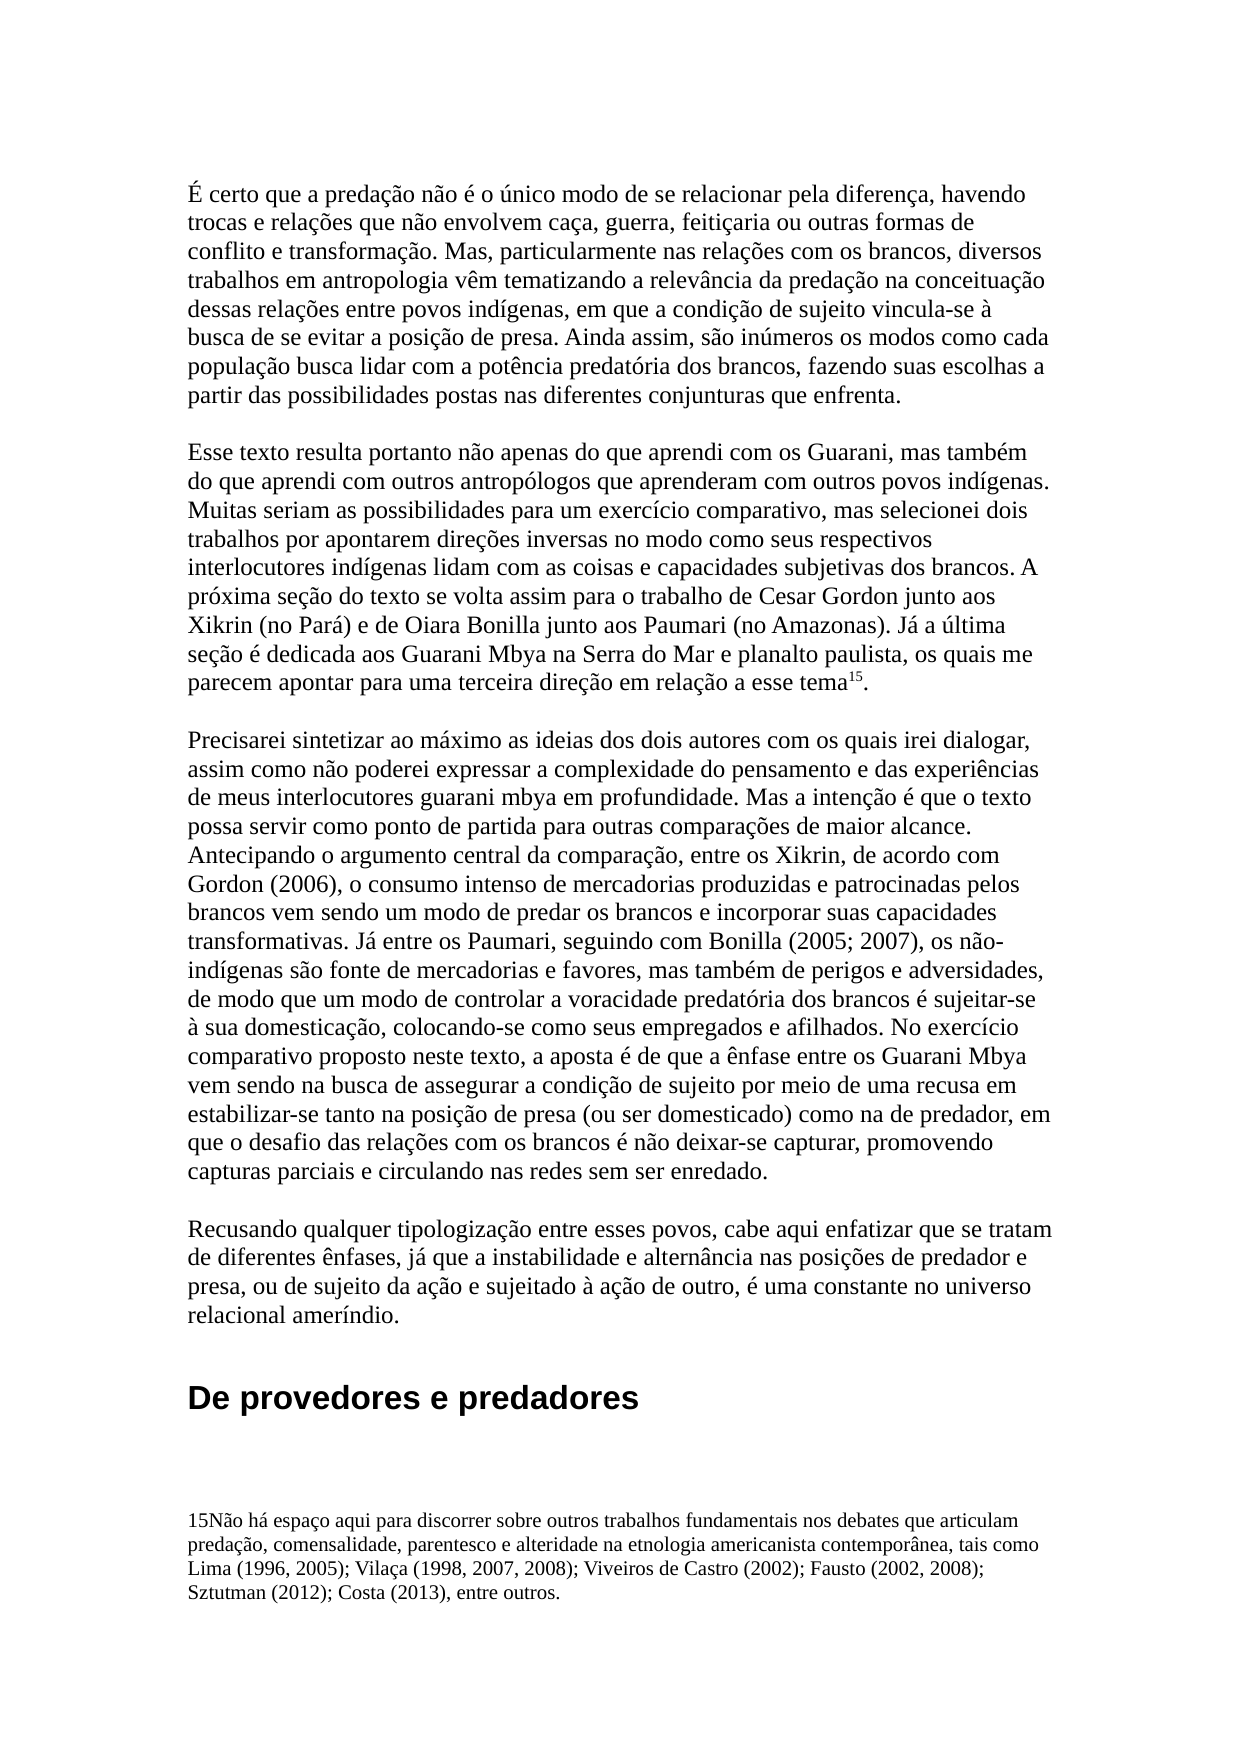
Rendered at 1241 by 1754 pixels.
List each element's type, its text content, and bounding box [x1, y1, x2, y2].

text Esse texto resulta portanto não apenas do que aprendi com os Guarani, mas também do que aprendi com outros antropólogos que aprenderam com outros povos indígenas. Muitas seriam as possibilidades para um exercício comparativo, mas selecionei dois trabalhos por apontarem direções inversas no modo como seus respectivos interlocutores indígenas lidam com as coisas e capacidades subjetivas dos brancos. A próxima seção do texto se volta assim para o trabalho de Cesar Gordon junto aos Xikrin (no Pará) e de Oiara Bonilla junto aos Paumari (no Amazonas). Já a última seção é dedicada aos Guarani Mbya na Serra do Mar e planalto paulista, os quais me parecem apontar para uma terceira direção em relação a esse tema. [187, 437, 1053, 696]
text É certo que a predação não é o único modo de se relacionar pela diferença, havendo trocas e relações que não envolvem caça, guerra, feitiçaria ou outras formas de conflito e transformação. Mas, particularmente nas relações com os brancos, diversos trabalhos em antropologia vêm tematizando a relevância da predação na conceituação dessas relações entre povos indígenas, em que a condição de sujeito vincula-se à busca de se evitar a posição de presa. Ainda assim, são inúmeros os modos como cada população busca lidar com a potência predatória dos brancos, fazendo suas escolhas a partir das possibilidades postas nas diferentes conjunturas que enfrenta. [187, 179, 1053, 409]
text Recusando qualquer tipologização entre esses povos, cabe aqui enfatizar que se tratam de diferentes ênfases, já que a instabilidade e alternância nas posições de predador e presa, ou de sujeito da ação e sujeitado à ação de outro, é uma constante no universo relacional ameríndio. [187, 1214, 1053, 1329]
text Precisarei sintetizar ao máximo as ideias dos dois autores com os quais irei dialogar, assim como não poderei expressar a complexidade do pensamento e das experiências de meus interlocutores guarani mbya em profundidade. Mas a intenção é que o texto possa servir como ponto de partida para outras comparações de maior alcance. Antecipando o argumento central da comparação, entre os Xikrin, de acordo com Gordon (2006), o consumo intenso de mercadorias produzidas e patrocinadas pelos brancos vem sendo um modo de predar os brancos e incorporar suas capacidades transformativas. Já entre os Paumari, seguindo com Bonilla (2005; 2007), os não-indígenas são fonte de mercadorias e favores, mas também de perigos e adversidades, de modo que um modo de controlar a voracidade predatória dos brancos é sujeitar-se à sua domesticação, colocando-se como seus empregados e afilhados. No exercício comparativo proposto neste texto, a aposta é de que a ênfase entre os Guarani Mbya vem sendo na busca de assegurar a condição de sujeito por meio de uma recusa em estabilizar-se tanto na posição de presa (ou ser domesticado) como na de predador, em que o desafio das relações com os brancos é não deixar-se capturar, promovendo capturas parciais e circulando nas redes sem ser enredado. [187, 725, 1053, 1185]
text Não há espaço aqui para discorrer sobre outros trabalhos fundamentais nos debates que articulam predação, comensalidade, parentesco e alteridade na etnologia americanista contemporânea, tais como Lima (1996, 2005); Vilaça (1998, 2007, 2008); Viveiros de Castro (2002); Fausto (2002, 2008); Sztutman (2012); Costa (2013), entre outros. [187, 1508, 1053, 1604]
text De provedores e predadores [187, 1378, 1053, 1417]
